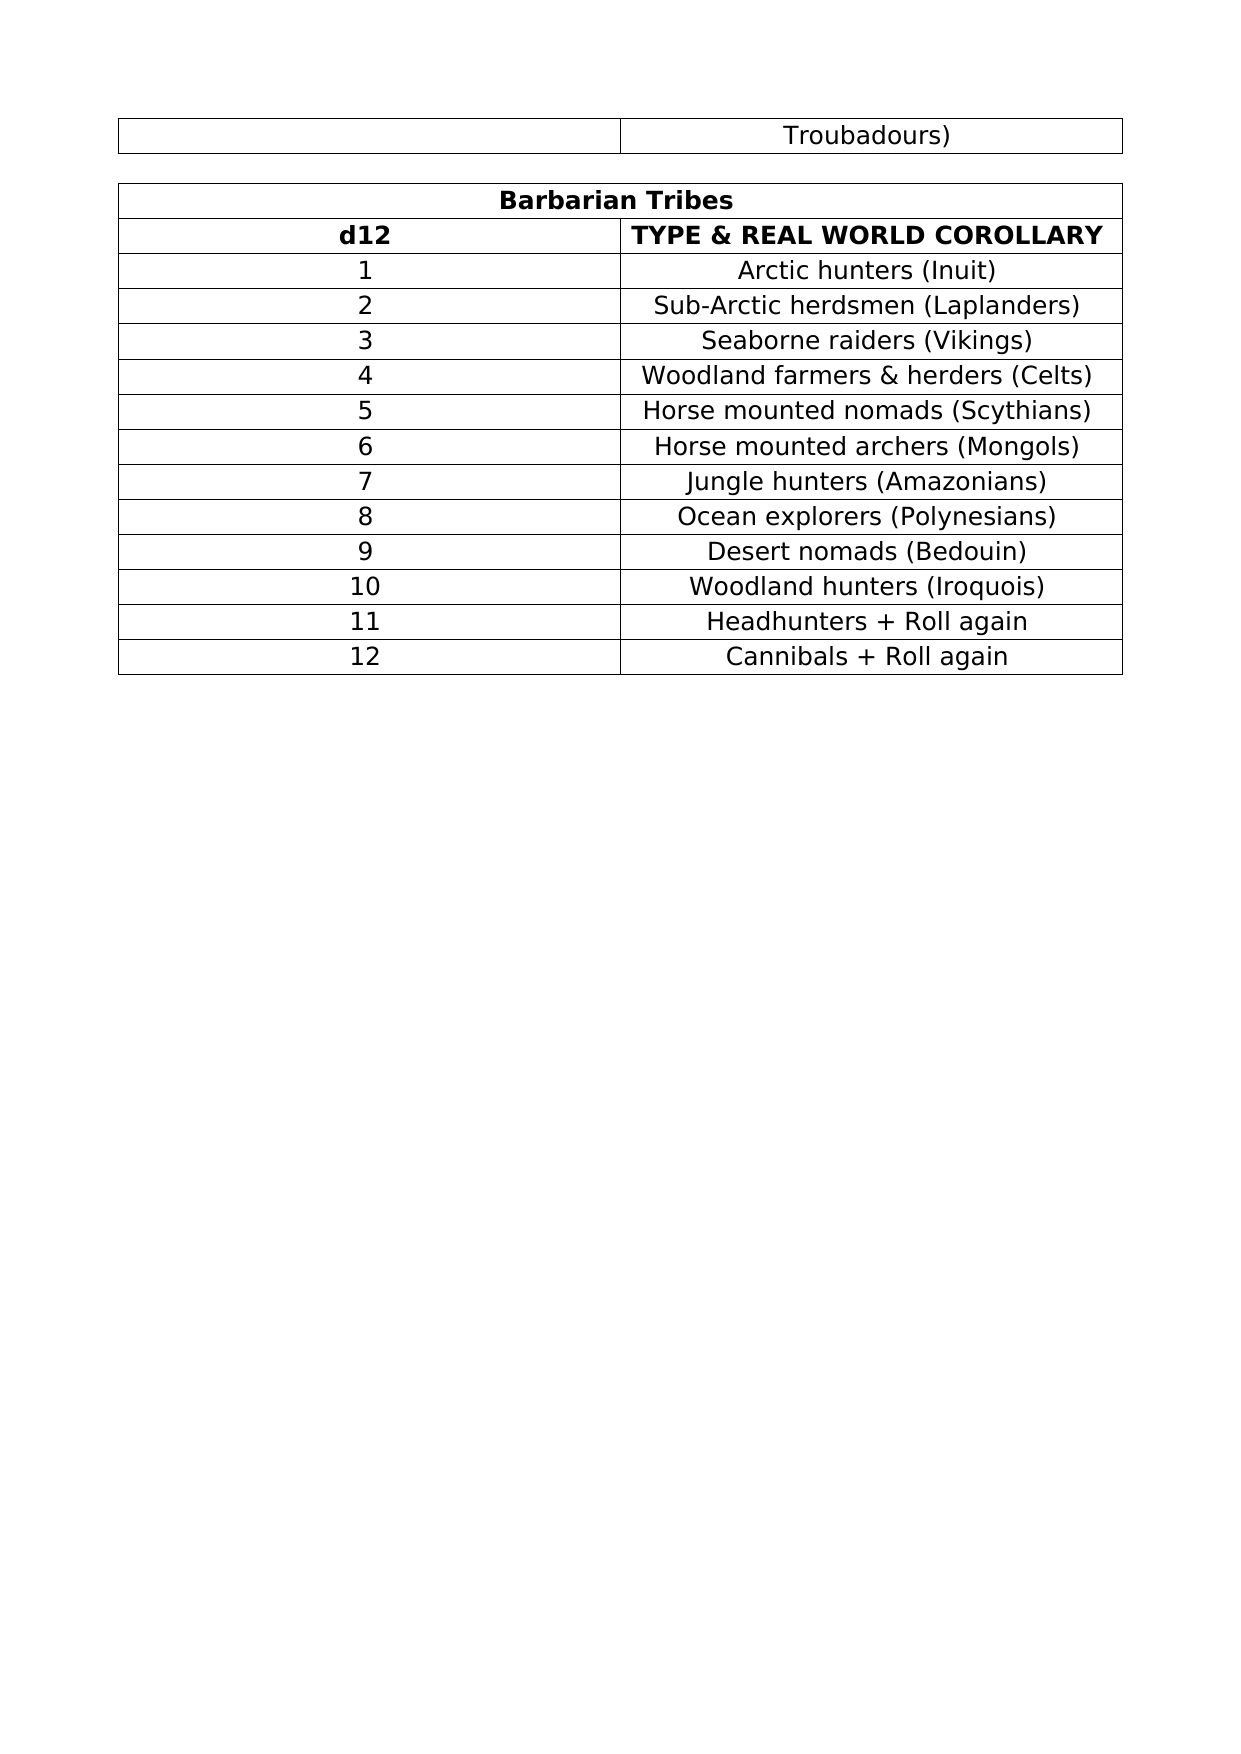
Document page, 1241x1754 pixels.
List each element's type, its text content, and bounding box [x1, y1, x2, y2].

table_cell 5 [119, 395, 620, 429]
table_cell Arctic hunters (Inuit) [621, 254, 1122, 288]
table_cell Cannibals + Roll again [621, 640, 1122, 674]
table_cell Horse mounted nomads (Scythians) [621, 395, 1122, 429]
table_cell 1 [119, 254, 620, 288]
table_cell Headhunters + Roll again [621, 605, 1122, 639]
table_cell Jungle hunters (Amazonians) [621, 465, 1122, 499]
table_cell Seaborne raiders (Vikings) [621, 324, 1122, 358]
table_cell Ocean explorers (Polynesians) [621, 500, 1122, 534]
table_cell 10 [119, 570, 620, 604]
table_cell 2 [119, 289, 620, 323]
table_cell 3 [119, 324, 620, 358]
table_cell Troubadours) [621, 119, 1122, 153]
table_cell d12 [119, 219, 620, 253]
table_cell 9 [119, 535, 620, 569]
table_cell 11 [119, 605, 620, 639]
table_cell Desert nomads (Bedouin) [621, 535, 1122, 569]
table_cell 12 [119, 640, 620, 674]
table_cell 6 [119, 430, 620, 464]
table_cell 7 [119, 465, 620, 499]
table_cell TYPE & REAL WORLD COROLLARY [621, 219, 1122, 253]
table_cell Woodland hunters (Iroquois) [621, 570, 1122, 604]
table_cell 8 [119, 500, 620, 534]
table_cell Woodland farmers & herders (Celts) [621, 360, 1122, 393]
table_cell Horse mounted archers (Mongols) [621, 430, 1122, 464]
table_cell [119, 119, 620, 153]
table_cell Sub-Arctic herdsmen (Laplanders) [621, 289, 1122, 323]
table_header Barbarian Tribes [119, 184, 1122, 218]
table_cell 4 [119, 360, 620, 393]
